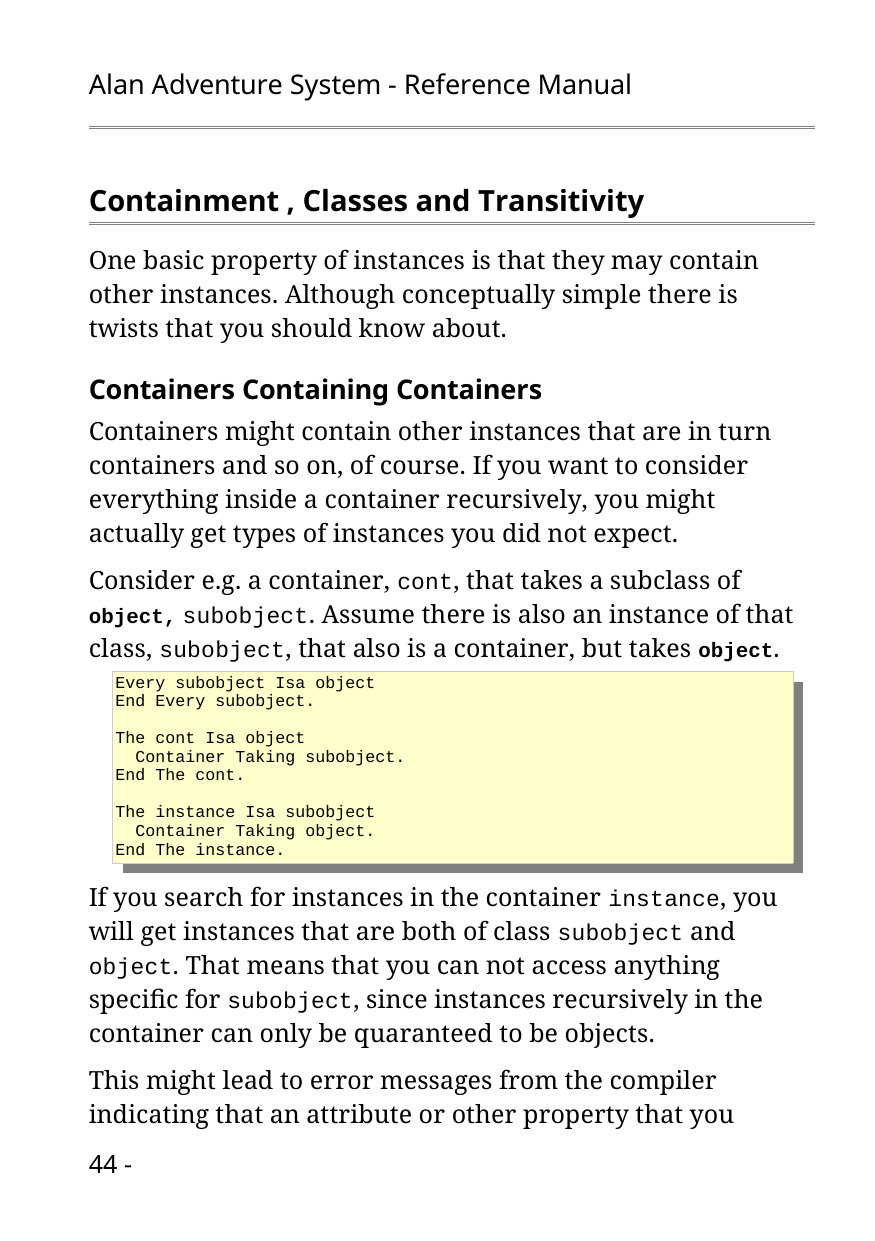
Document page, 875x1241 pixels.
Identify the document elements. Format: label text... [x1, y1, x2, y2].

text One basic property of instances is that they may contain other instances. Although conceptually simple there is twists that you should know about. [88, 243, 815, 345]
text This might lead to error messages from the compiler indicating that an attribute or other property that you [88, 1063, 815, 1131]
subtitle Containment , Classes and Transitivity [88, 180, 815, 224]
text End The instance. [113, 838, 793, 863]
text End The cont. [113, 764, 793, 783]
text The instance Isa subobject [113, 801, 793, 820]
text Containers might contain other instances that are in turn containers and so on, of course. If you want to consider everything inside a container recursively, you might actually get types of instances you did not expect. [88, 414, 815, 550]
text Container Taking subobject. [113, 746, 793, 764]
text Container Taking object. [113, 820, 793, 838]
text The cont Isa object [113, 727, 793, 746]
text Consider e.g. a container, cont, that takes a subclass of object, subobject. Assume there is also an instance of that class, subobject, that also is a container, but takes object. [88, 563, 815, 665]
text Every subobject Isa object [113, 672, 793, 690]
text If you search for instances in the container instance, you will get instances that are both of class subobject and object. That means that you can not access anything specific for subobject, since instances recursively in the container can only be quaranteed to be objects. [88, 880, 815, 1050]
subtitle Containers Containing Containers [88, 370, 815, 407]
text End Every subobject. [113, 690, 793, 708]
